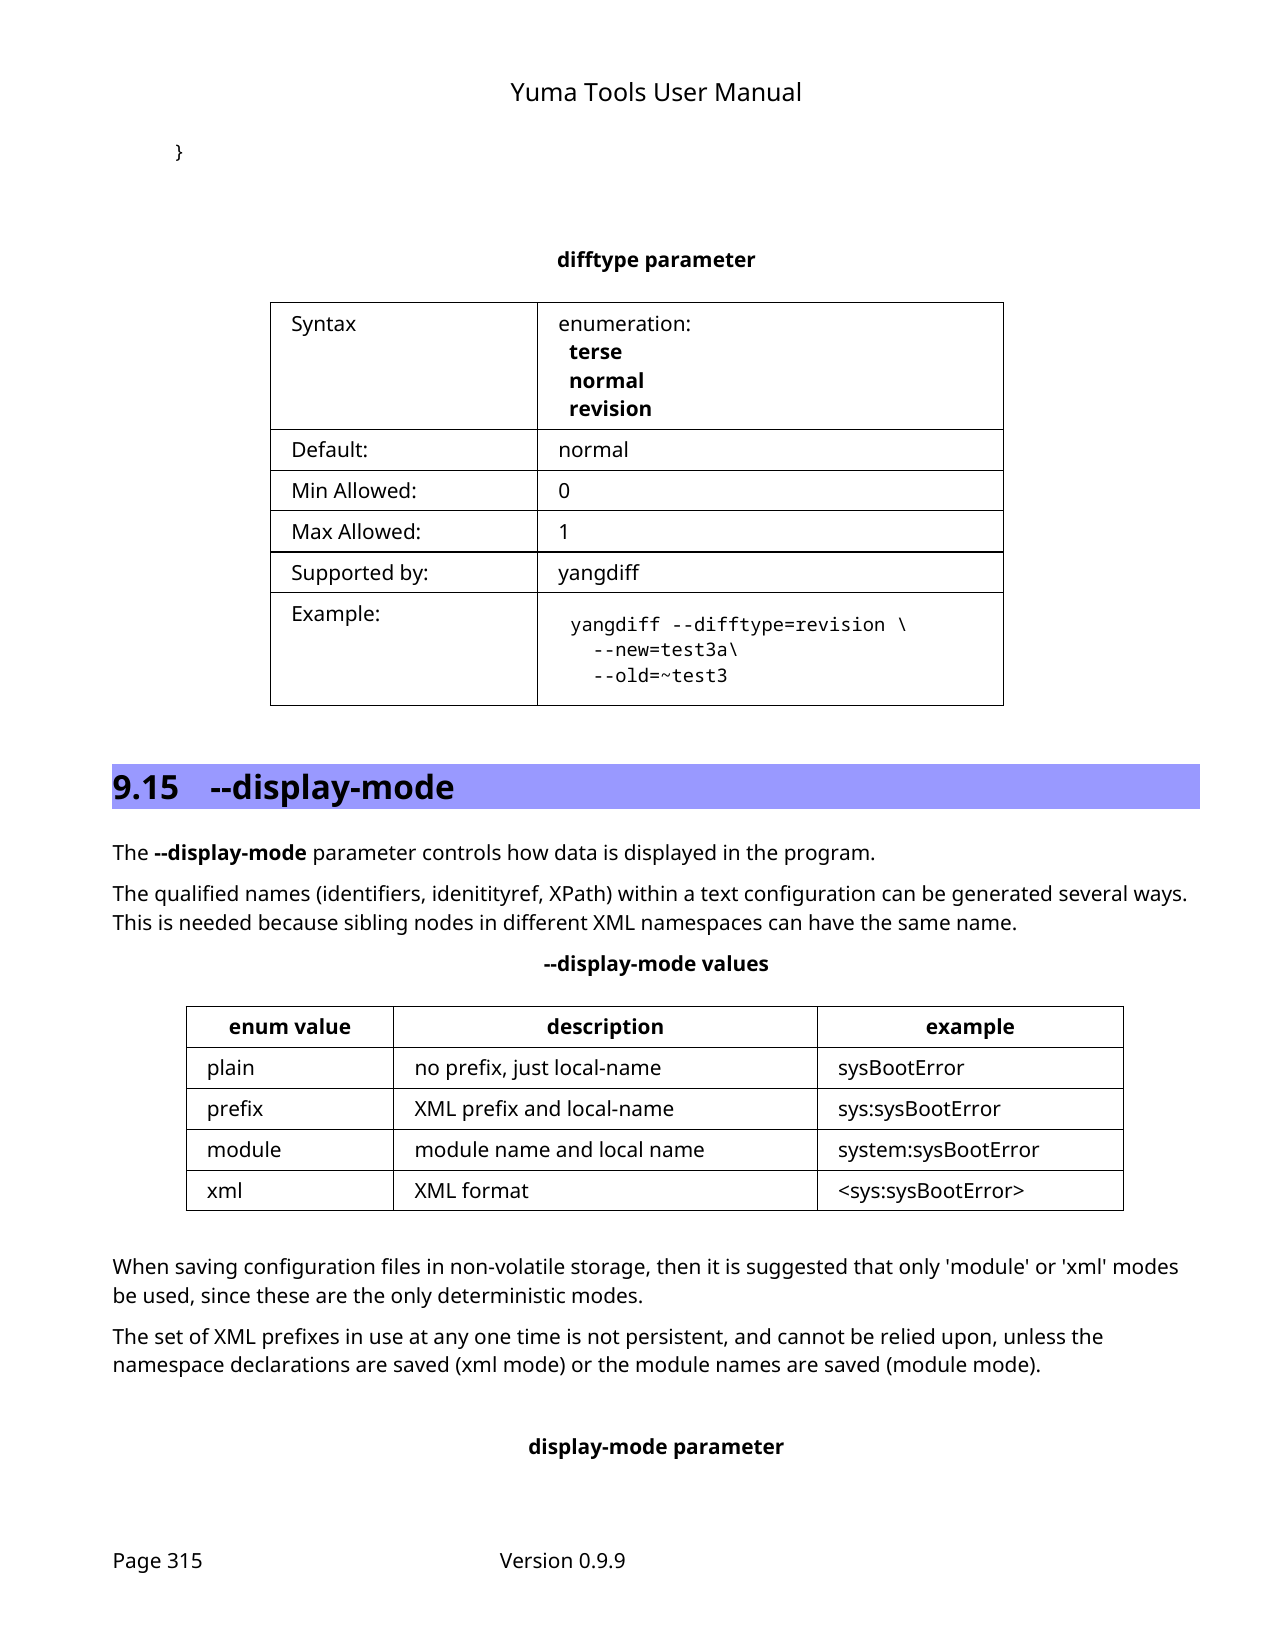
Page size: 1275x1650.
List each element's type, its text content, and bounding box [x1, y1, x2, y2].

subtitle --display-mode values [127, 949, 1185, 977]
table_header description [394, 1007, 817, 1047]
subtitle display-mode parameter [127, 1432, 1185, 1461]
table_cell module [187, 1130, 393, 1169]
table_cell sysBootError [818, 1048, 1123, 1088]
table_cell Min Allowed: [271, 471, 537, 510]
table_cell Supported by: [271, 553, 537, 592]
table_cell sys:sysBootError [818, 1089, 1123, 1128]
table_cell Example: [271, 593, 537, 705]
table_cell Default: [271, 430, 537, 469]
table_header example [818, 1007, 1123, 1047]
table_cell normal [538, 430, 1003, 469]
text The --display-mode parameter controls how data is displayed in the program. [112, 838, 1200, 867]
table_cell yangdiff [538, 553, 1003, 592]
table_cell prefix [187, 1089, 393, 1128]
text The qualified names (identifiers, idenitityref, XPath) within a text configuration can be generated several ways. This is needed because sibling nodes in different XML namespaces can have the same name. [112, 879, 1200, 936]
subtitle difftype parameter [127, 245, 1185, 274]
table_header enum value [187, 1007, 393, 1047]
table_cell xml [187, 1171, 393, 1210]
table_cell 0 [538, 471, 1003, 510]
table_cell 1 [538, 511, 1003, 551]
table_cell system:sysBootError [818, 1130, 1123, 1169]
subtitle --display-mode [112, 764, 1200, 809]
text } [139, 138, 1200, 164]
table_cell no prefix, just local-name [394, 1048, 817, 1088]
table_cell module name and local name [394, 1130, 817, 1169]
table_cell plain [187, 1048, 393, 1088]
table_cell XML format [394, 1171, 817, 1210]
table_cell XML prefix and local-name [394, 1089, 817, 1128]
table_header enumeration: terse normal revision [538, 303, 1003, 428]
text When saving configuration files in non-volatile storage, then it is suggested that only 'module' or 'xml' modes be used, since these are the only deterministic modes. [112, 1252, 1200, 1309]
table_header Syntax [271, 303, 537, 428]
table_cell <sys:sysBootError> [818, 1171, 1123, 1210]
text The set of XML prefixes in use at any one time is not persistent, and cannot be relied upon, unless the namespace declarations are saved (xml mode) or the module names are saved (module mode). [112, 1322, 1200, 1379]
table_cell yangdiff --difftype=revision \ --new=test3a\ --old=~test3 [538, 593, 1003, 705]
table_cell Max Allowed: [271, 511, 537, 551]
